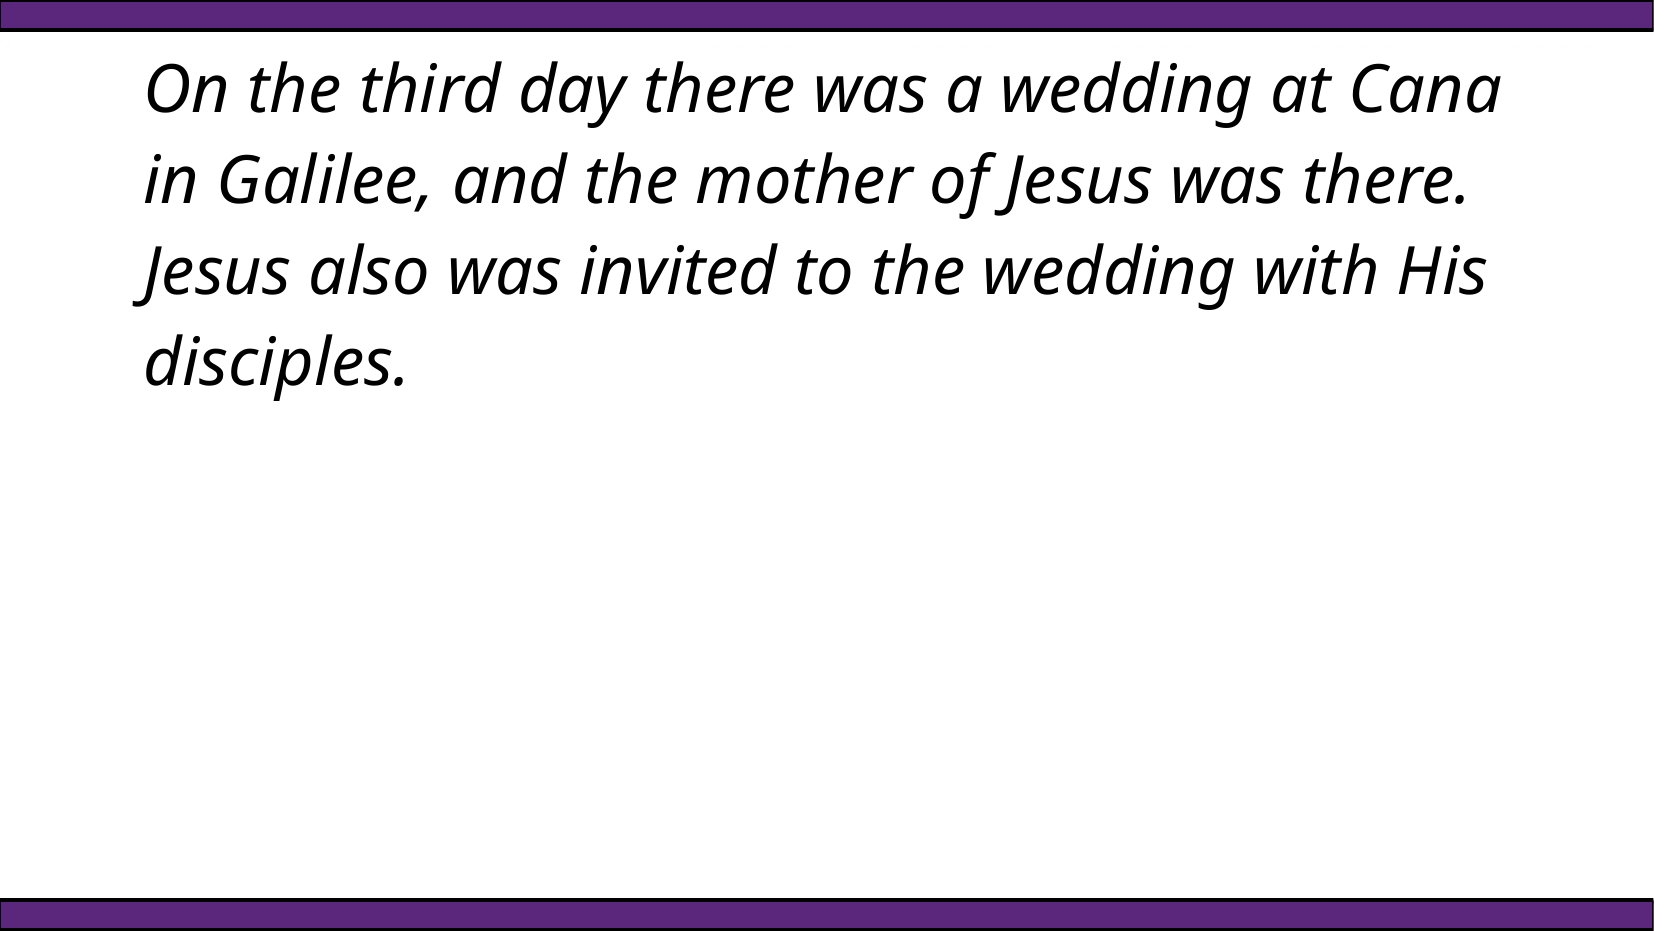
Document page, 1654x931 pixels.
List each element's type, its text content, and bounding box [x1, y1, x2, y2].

text_box On the third day there was a wedding at Cana in Galilee, and the mother of Jesus was there. Jesus also was invited to the wedding with His disciples. [60, 34, 1606, 405]
text_box [0, 900, 1654, 931]
text_box [0, 0, 1654, 31]
picture [0, 31, 1654, 900]
